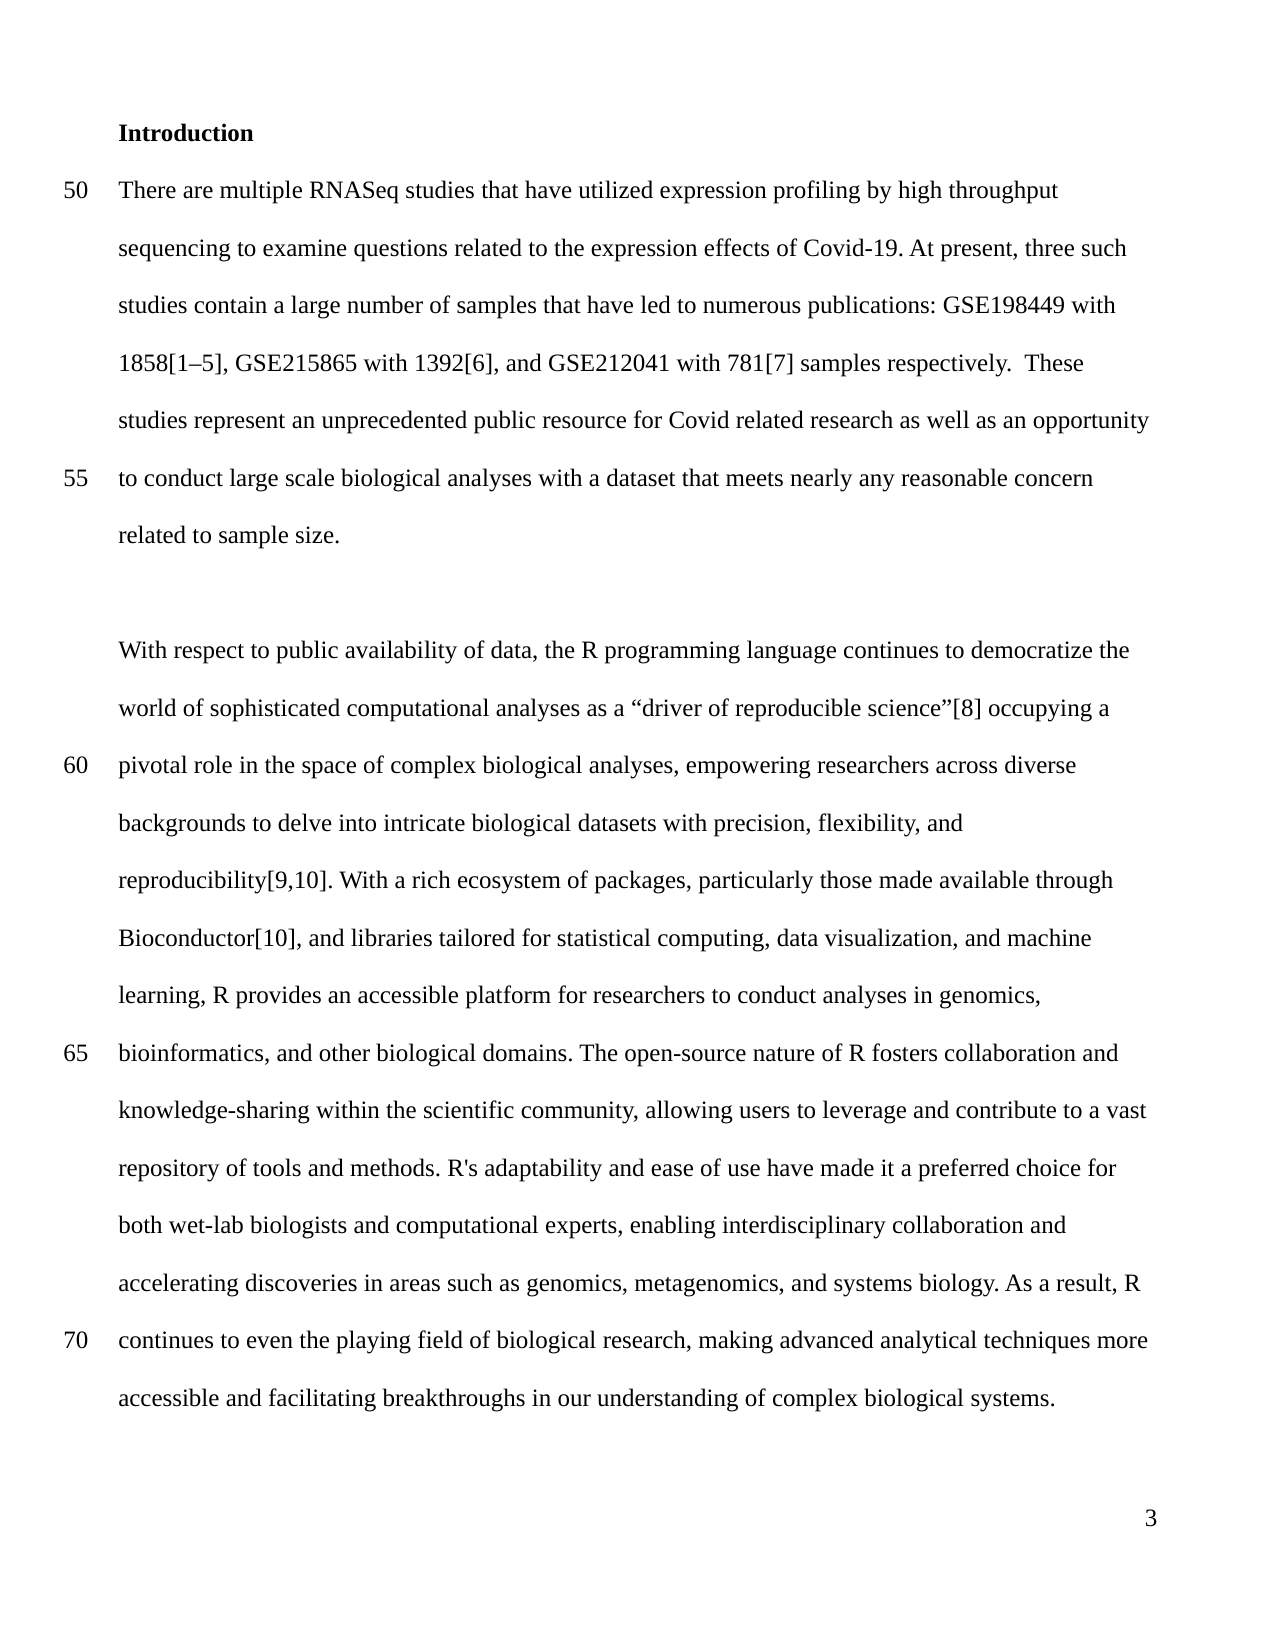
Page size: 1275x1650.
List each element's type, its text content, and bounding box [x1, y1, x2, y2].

text Introduction [118, 118, 1157, 147]
text With respect to public availability of data, the R programming language continues to democratize the world of sophisticated computational analyses as a “driver of reproducible science”[8] occupying a pivotal role in the space of complex biological analyses, empowering researchers across diverse backgrounds to delve into intricate biological datasets with precision, flexibility, and reproducibility[9,10]. With a rich ecosystem of packages, particularly those made available through Bioconductor[10], and libraries tailored for statistical computing, data visualization, and machine learning, R provides an accessible platform for researchers to conduct analyses in genomics, bioinformatics, and other biological domains. The open-source nature of R fosters collaboration and knowledge-sharing within the scientific community, allowing users to leverage and contribute to a vast repository of tools and methods. R's adaptability and ease of use have made it a preferred choice for both wet-lab biologists and computational experts, enabling interdisciplinary collaboration and accelerating discoveries in areas such as genomics, metagenomics, and systems biology. As a result, R continues to even the playing field of biological research, making advanced analytical techniques more accessible and facilitating breakthroughs in our understanding of complex biological systems. [118, 636, 1157, 1412]
text There are multiple RNASeq studies that have utilized expression profiling by high throughput sequencing to examine questions related to the expression effects of Covid-19. At present, three such studies contain a large number of samples that have led to numerous publications: GSE198449 with 1858[1–5], GSE215865 with 1392[6], and GSE212041 with 781[7] samples respectively. These studies represent an unprecedented public resource for Covid related research as well as an opportunity to conduct large scale biological analyses with a dataset that meets nearly any reasonable concern related to sample size. [118, 176, 1157, 549]
